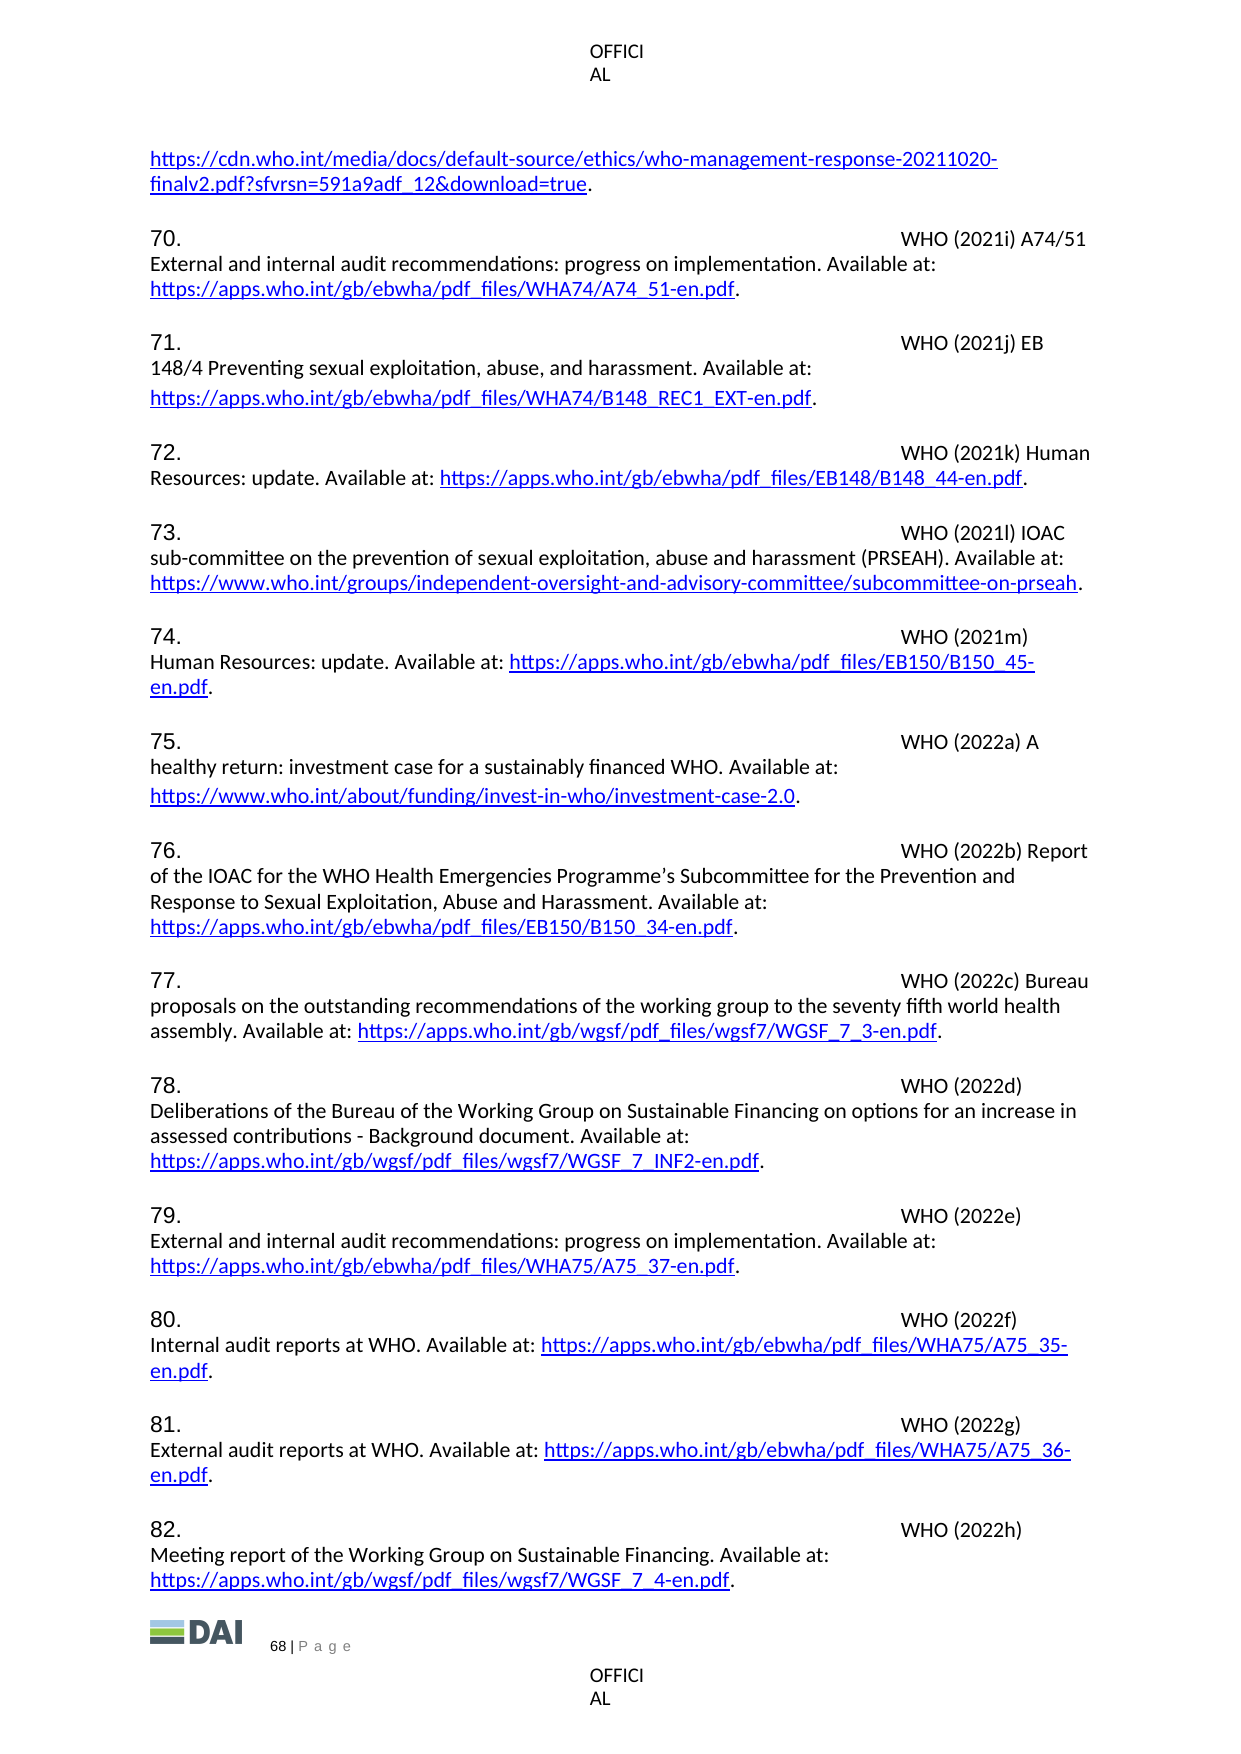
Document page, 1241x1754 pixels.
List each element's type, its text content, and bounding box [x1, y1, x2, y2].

list WHO (2021k) Human Resources: update. Available at: https://apps.who.int/gb/ebwha/pdf_files/EB148/B148_44-en.pdf. [150, 439, 1091, 491]
list WHO (2021l) IOAC sub-committee on the prevention of sexual exploitation, abuse and harassment (PRSEAH). Available at: https://www.who.int/groups/independent-oversight-and-advisory-committee/subcommittee-on-prseah. [150, 519, 1091, 596]
list WHO (2022f) Internal audit reports at WHO. Available at: https://apps.who.int/gb/ebwha/pdf_files/WHA75/A75_35-en.pdf. [150, 1307, 1091, 1383]
picture [150, 1620, 242, 1644]
list WHO (2022a) A healthy return: investment case for a sustainably financed WHO. Available at: https://www.who.int/about/funding/invest-in-who/investment-case-2.0. [150, 728, 1091, 809]
list WHO (2021m) Human Resources: update. Available at: https://apps.who.int/gb/ebwha/pdf_files/EB150/B150_45-en.pdf. [150, 624, 1091, 700]
list WHO (2022b) Report of the IOAC for the WHO Health Emergencies Programme’s Subcommittee for the Prevention and Response to Sexual Exploitation, Abuse and Harassment. Available at: https://apps.who.int/gb/ebwha/pdf_files/EB150/B150_34-en.pdf. [150, 838, 1091, 939]
list https://cdn.who.int/media/docs/default-source/ethics/who-management-response-20211020-finalv2.pdf?sfvrsn=591a9adf_12&download=true. [150, 150, 1091, 197]
list WHO (2022d) Deliberations of the Bureau of the Working Group on Sustainable Financing on options for an increase in assessed contributions - Background document. Available at: https://apps.who.int/gb/wgsf/pdf_files/wgsf7/WGSF_7_INF2-en.pdf. [150, 1073, 1091, 1174]
list WHO (2022c) Bureau proposals on the outstanding recommendations of the working group to the seventy fifth world health assembly. Available at: https://apps.who.int/gb/wgsf/pdf_files/wgsf7/WGSF_7_3-en.pdf. [150, 968, 1091, 1044]
list WHO (2021i) A74/51 External and internal audit recommendations: progress on implementation. Available at: https://apps.who.int/gb/ebwha/pdf_files/WHA74/A74_51-en.pdf. [150, 225, 1091, 302]
list WHO (2022h) Meeting report of the Working Group on Sustainable Financing. Available at: https://apps.who.int/gb/wgsf/pdf_files/wgsf7/WGSF_7_4-en.pdf. [150, 1516, 1091, 1593]
list WHO (2022g) External audit reports at WHO. Available at: https://apps.who.int/gb/ebwha/pdf_files/WHA75/A75_36-en.pdf. [150, 1412, 1091, 1488]
list WHO (2021j) EB 148/4 Preventing sexual exploitation, abuse, and harassment. Available at: https://apps.who.int/gb/ebwha/pdf_files/WHA74/B148_REC1_EXT-en.pdf. [150, 330, 1091, 411]
list WHO (2022e) External and internal audit recommendations: progress on implementation. Available at: https://apps.who.int/gb/ebwha/pdf_files/WHA75/A75_37-en.pdf. [150, 1202, 1091, 1279]
